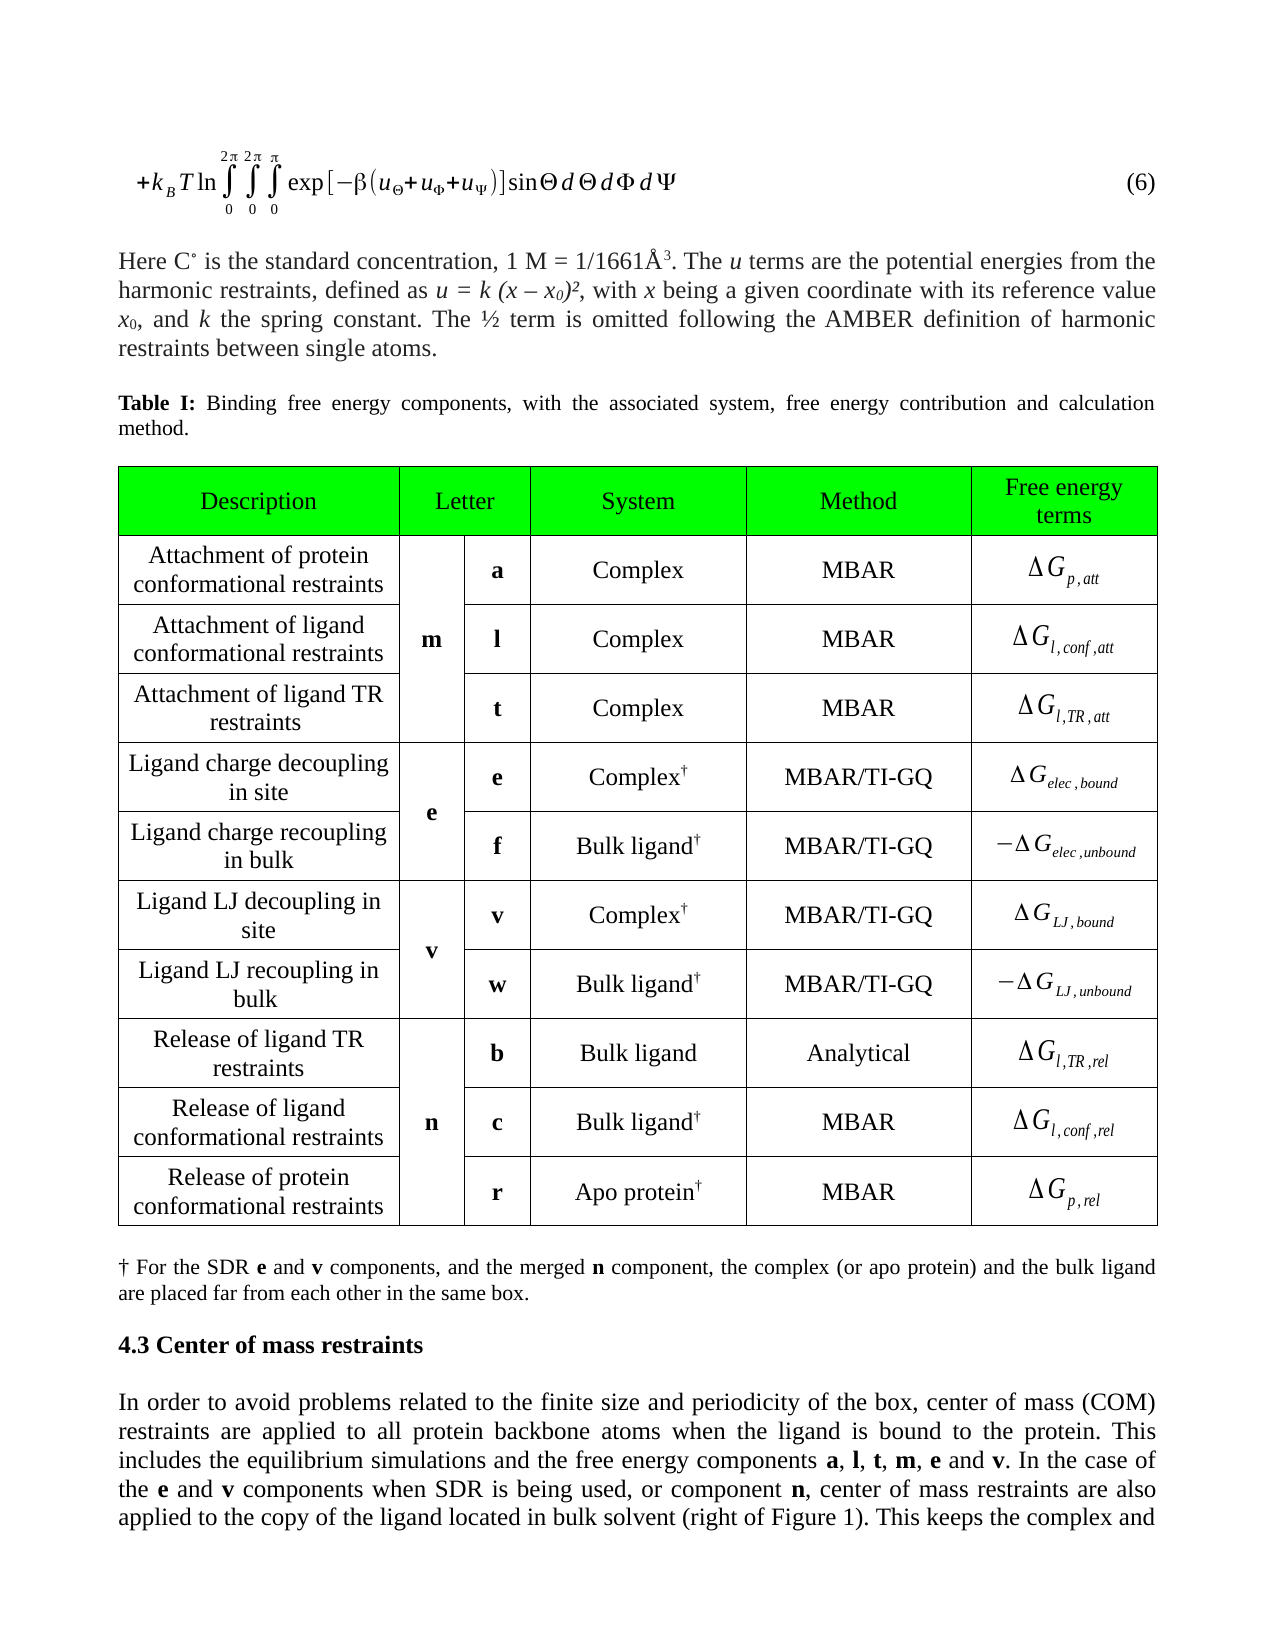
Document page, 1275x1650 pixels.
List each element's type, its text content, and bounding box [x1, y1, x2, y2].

table_cell m [400, 536, 464, 742]
table_cell l [465, 605, 530, 673]
table_cell Attachment of ligand conformational restraints [119, 605, 399, 673]
table_cell Bulk ligand† [531, 812, 746, 880]
table_cell v [400, 881, 464, 1018]
table_cell Complex [531, 605, 746, 673]
table_header Description [119, 467, 399, 535]
table_cell Ligand LJ decoupling in site [119, 881, 399, 949]
table_cell Release of protein conformational restraints [119, 1157, 399, 1225]
table_cell [972, 881, 1157, 949]
table_cell Complex [531, 674, 746, 742]
table_cell w [465, 950, 530, 1018]
table_cell Release of ligand TR restraints [119, 1019, 399, 1087]
table_cell Apo protein† [531, 1157, 746, 1225]
table_cell Release of ligand conformational restraints [119, 1088, 399, 1156]
table_cell [972, 812, 1157, 880]
table_cell MBAR [747, 674, 971, 742]
table_cell Complex† [531, 743, 746, 811]
table_cell MBAR/TI-GQ [747, 950, 971, 1018]
table_header Letter [400, 467, 530, 535]
table_cell e [400, 743, 464, 880]
table_header Method [747, 467, 971, 535]
text (6) [118, 147, 1157, 218]
table_cell MBAR/TI-GQ [747, 812, 971, 880]
text Table I: Binding free energy components, with the associated system, free energy contribution and calculation method. [118, 390, 1157, 441]
table_cell MBAR [747, 1088, 971, 1156]
table_cell [972, 1088, 1157, 1156]
table_cell Ligand charge recoupling in bulk [119, 812, 399, 880]
table_cell a [465, 536, 530, 604]
table_header System [531, 467, 746, 535]
table_cell Ligand charge decoupling in site [119, 743, 399, 811]
table_cell Bulk ligand† [531, 1088, 746, 1156]
text Here C∘ is the standard concentration, 1 M = 1/1661Å3. The u terms are the potential energies from the harmonic restraints, defined as u = k (x – x0)², with x being a given coordinate with its reference value x0, and k the spring constant. The ½ term is omitted following the AMBER definition of harmonic restraints between single atoms. [118, 246, 1157, 361]
table_cell [972, 674, 1157, 742]
table_cell MBAR [747, 605, 971, 673]
table_cell [972, 605, 1157, 673]
table_cell [972, 536, 1157, 604]
table_header Free energy terms [972, 467, 1157, 535]
table_cell Complex [531, 536, 746, 604]
table_cell v [465, 881, 530, 949]
table_cell Analytical [747, 1019, 971, 1087]
table_cell Complex† [531, 881, 746, 949]
table_cell n [400, 1019, 464, 1225]
table_cell b [465, 1019, 530, 1087]
text † For the SDR e and v components, and the merged n component, the complex (or apo protein) and the bulk ligand are placed far from each other in the same box. [118, 1254, 1157, 1305]
text 4.3 Center of mass restraints [118, 1330, 1157, 1359]
table_cell Attachment of protein conformational restraints [119, 536, 399, 604]
table_cell r [465, 1157, 530, 1225]
table_cell MBAR [747, 1157, 971, 1225]
table_cell c [465, 1088, 530, 1156]
table_cell MBAR [747, 536, 971, 604]
table_cell Bulk ligand† [531, 950, 746, 1018]
table_cell t [465, 674, 530, 742]
table_cell Ligand LJ recoupling in bulk [119, 950, 399, 1018]
table_cell e [465, 743, 530, 811]
text In order to avoid problems related to the finite size and periodicity of the box, center of mass (COM) restraints are applied to all protein backbone atoms when the ligand is bound to the protein. This includes the equilibrium simulations and the free energy components a, l, t, m, e and v. In the case of the e and v components when SDR is being used, or component n, center of mass restraints are also applied to the copy of the ligand located in bulk solvent (right of Figure 1). This keeps the complex and [118, 1387, 1157, 1531]
table_cell MBAR/TI-GQ [747, 743, 971, 811]
table_cell Attachment of ligand TR restraints [119, 674, 399, 742]
table_cell Bulk ligand [531, 1019, 746, 1087]
table_cell [972, 1157, 1157, 1225]
table_cell MBAR/TI-GQ [747, 881, 971, 949]
table_cell [972, 950, 1157, 1018]
table_cell [972, 1019, 1157, 1087]
table_cell f [465, 812, 530, 880]
table_cell [972, 743, 1157, 811]
